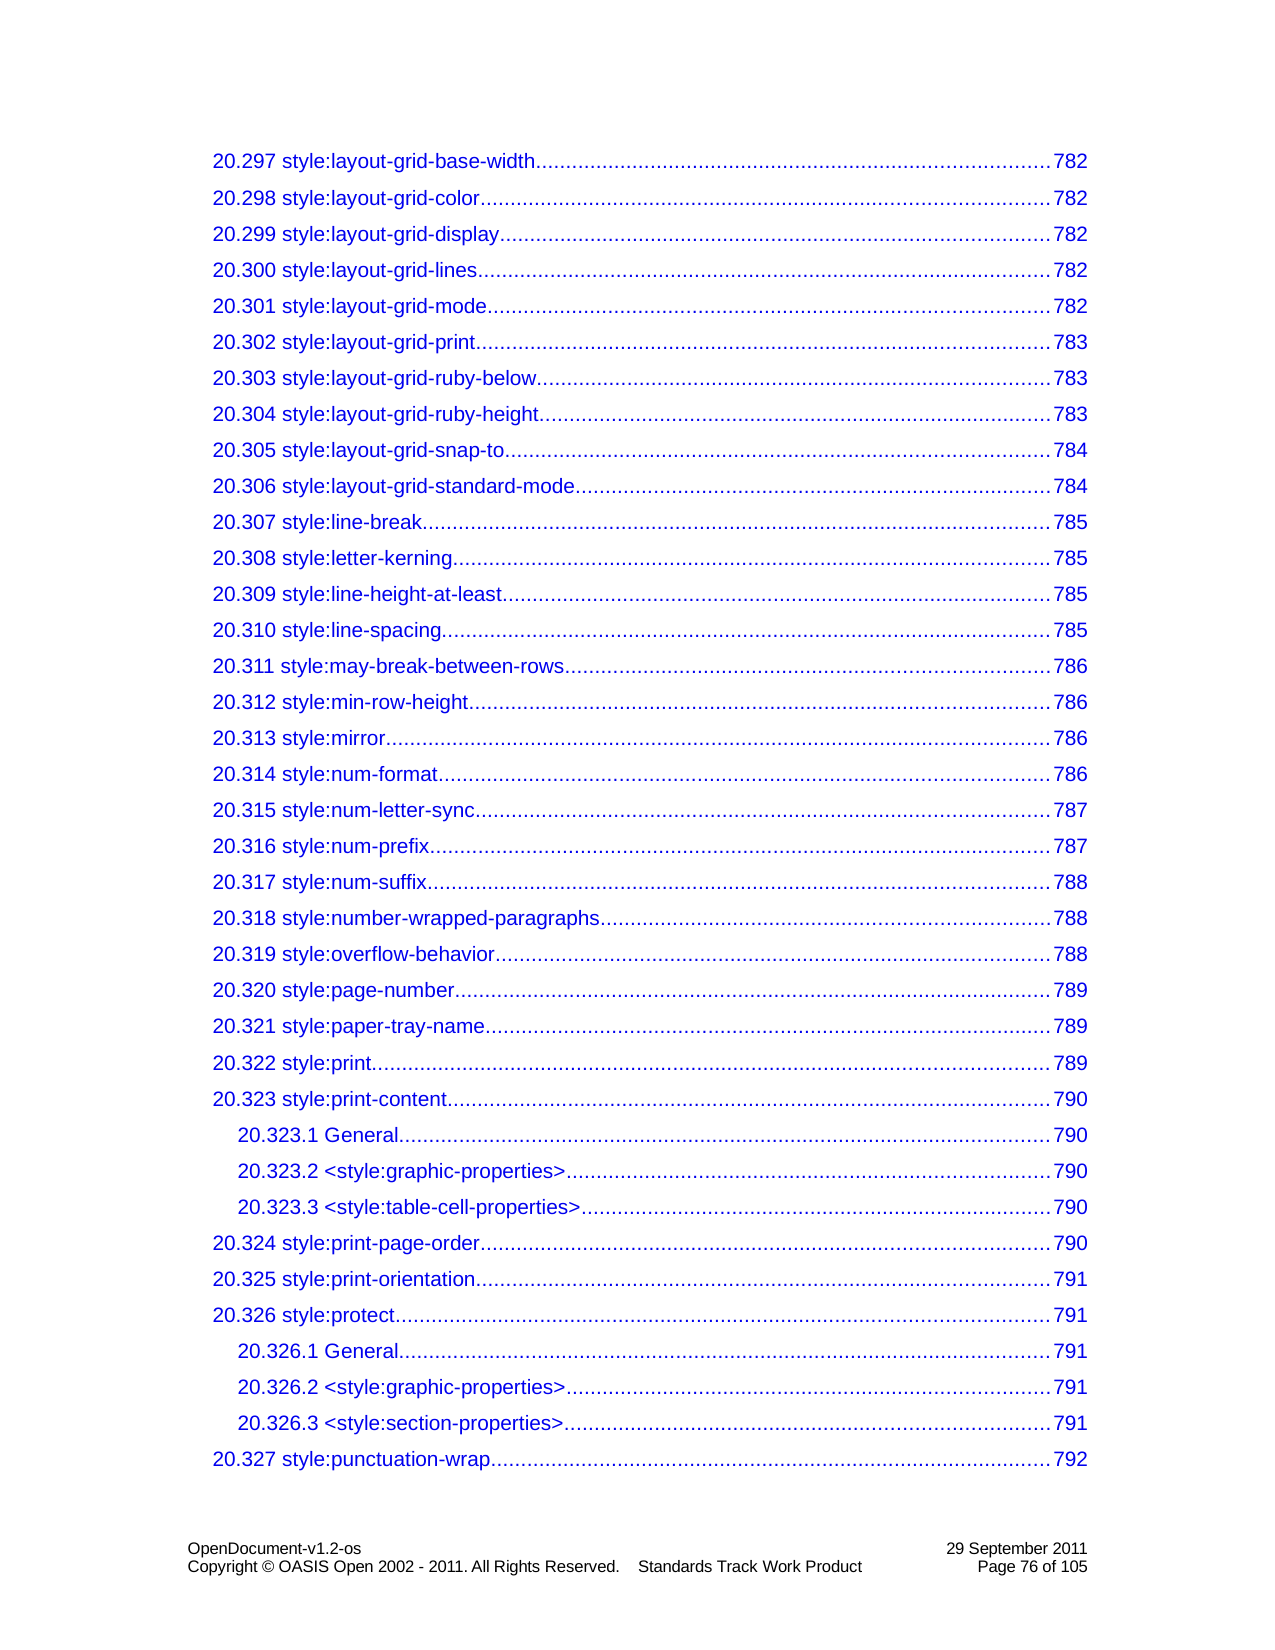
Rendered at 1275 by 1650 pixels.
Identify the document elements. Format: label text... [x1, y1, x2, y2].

text 20.322 style:print 789 [212, 1051, 1088, 1074]
text 20.318 style:number-wrapped-paragraphs 788 [212, 907, 1088, 930]
text 20.306 style:layout-grid-standard-mode 784 [212, 474, 1088, 498]
text 20.304 style:layout-grid-ruby-height 783 [212, 402, 1088, 426]
text 20.327 style:punctuation-wrap 792 [212, 1447, 1088, 1471]
text 20.326 style:protect 791 [212, 1303, 1088, 1327]
text 20.319 style:overflow-behavior 788 [212, 943, 1088, 966]
text 20.326.1 General 791 [237, 1339, 1088, 1363]
text 20.301 style:layout-grid-mode 782 [212, 294, 1088, 318]
text 20.302 style:layout-grid-print 783 [212, 330, 1088, 354]
text 20.300 style:layout-grid-lines 782 [212, 258, 1088, 282]
text 20.299 style:layout-grid-display 782 [212, 222, 1088, 246]
text 20.313 style:mirror 786 [212, 727, 1088, 750]
text 20.317 style:num-suffix 788 [212, 871, 1088, 894]
text 20.298 style:layout-grid-color 782 [212, 186, 1088, 209]
text 20.323.2 <style:graphic-properties> 790 [237, 1159, 1088, 1183]
text 20.323.3 <style:table-cell-properties> 790 [237, 1195, 1088, 1219]
text 20.316 style:num-prefix 787 [212, 835, 1088, 858]
text 20.315 style:num-letter-sync 787 [212, 799, 1088, 822]
text 20.325 style:print-orientation 791 [212, 1267, 1088, 1291]
text 20.314 style:num-format 786 [212, 763, 1088, 786]
text 20.310 style:line-spacing 785 [212, 618, 1088, 642]
text 20.305 style:layout-grid-snap-to 784 [212, 438, 1088, 462]
text 20.311 style:may-break-between-rows 786 [212, 654, 1088, 678]
text 20.297 style:layout-grid-base-width 782 [212, 150, 1088, 173]
text 20.324 style:print-page-order 790 [212, 1231, 1088, 1255]
text 20.323.1 General 790 [237, 1123, 1088, 1147]
text 20.320 style:page-number 789 [212, 979, 1088, 1002]
text 20.312 style:min-row-height 786 [212, 691, 1088, 714]
text 20.307 style:line-break 785 [212, 510, 1088, 534]
text 20.326.2 <style:graphic-properties> 791 [237, 1375, 1088, 1399]
text 20.323 style:print-content 790 [212, 1087, 1088, 1111]
text 20.326.3 <style:section-properties> 791 [237, 1411, 1088, 1435]
text 20.309 style:line-height-at-least 785 [212, 582, 1088, 606]
text 20.308 style:letter-kerning 785 [212, 546, 1088, 570]
text 20.321 style:paper-tray-name 789 [212, 1015, 1088, 1038]
text 20.303 style:layout-grid-ruby-below 783 [212, 366, 1088, 390]
